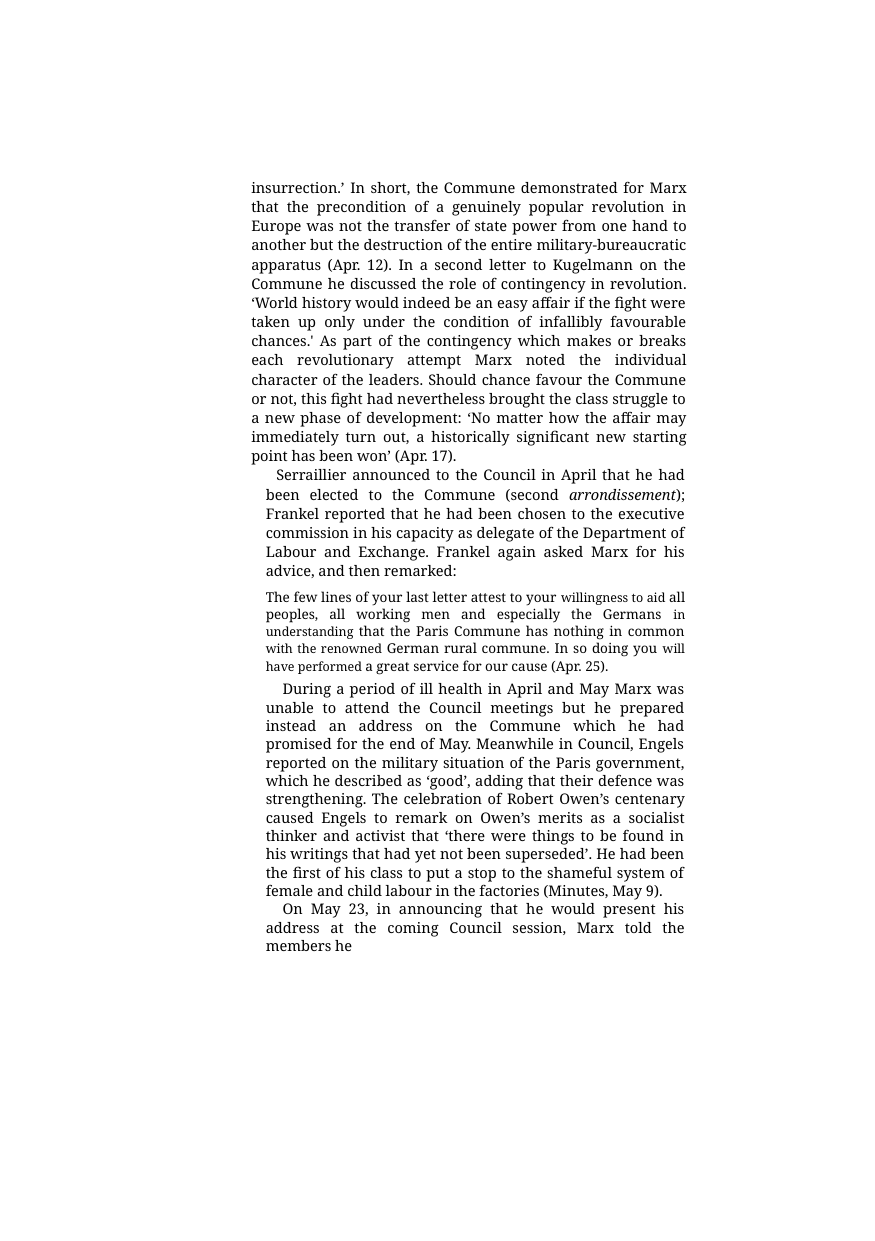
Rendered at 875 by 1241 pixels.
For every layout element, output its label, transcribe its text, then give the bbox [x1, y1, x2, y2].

text Serraillier announced to the Council in April that he had been elected to the Commune (second arrondissement); Frankel reported that he had been chosen to the executive commission in his capacity as delegate of the Department of Labour and Exchange. Frankel again asked Marx for his advice, and then remarked: [266, 465, 685, 580]
text The few lines of your last letter attest to your willingness to aid all peoples, all working men and especially the Germans in understanding that the Paris Commune has nothing in common with the renowned German rural commune. In so doing you will have performed a great service for our cause (Apr. 25). [266, 588, 685, 675]
text insurrection.’ In short, the Commune demonstrated for Marx that the precondition of a genuinely popular revolution in Europe was not the transfer of state power from one hand to another but the destruction of the entire military-bureaucratic apparatus (Apr. 12). In a second letter to Kugelmann on the Commune he discussed the role of contingency in revolution. ‘World history would indeed be an easy affair if the fight were taken up only under the condition of infallibly favourable chances.' As part of the contingency which makes or breaks each revolutionary attempt Marx noted the individual character of the leaders. Should chance favour the Commune or not, this fight had nevertheless brought the class struggle to a new phase of develop­ment: ‘No matter how the affair may immediately turn out, a historically significant new starting point has been won’ (Apr. 17). [251, 178, 687, 465]
text On May 23, in announcing that he would present his address at the coming Council session, Marx told the members he [266, 900, 685, 954]
text During a period of ill health in April and May Marx was unable to attend the Council meetings but he prepared instead an address on the Commune which he had promised for the end of May. Meanwhile in Council, Engels reported on the military situation of the Paris government, which he described as ‘good’, adding that their defence was strengthening. The celebration of Robert Owen’s centenary caused Engels to remark on Owen’s merits as a socialist thinker and activist that ‘there were things to be found in his writings that had yet not been superseded’. He had been the first of his class to put a stop to the shameful system of female and child labour in the factories (Minutes, May 9). [266, 680, 685, 900]
